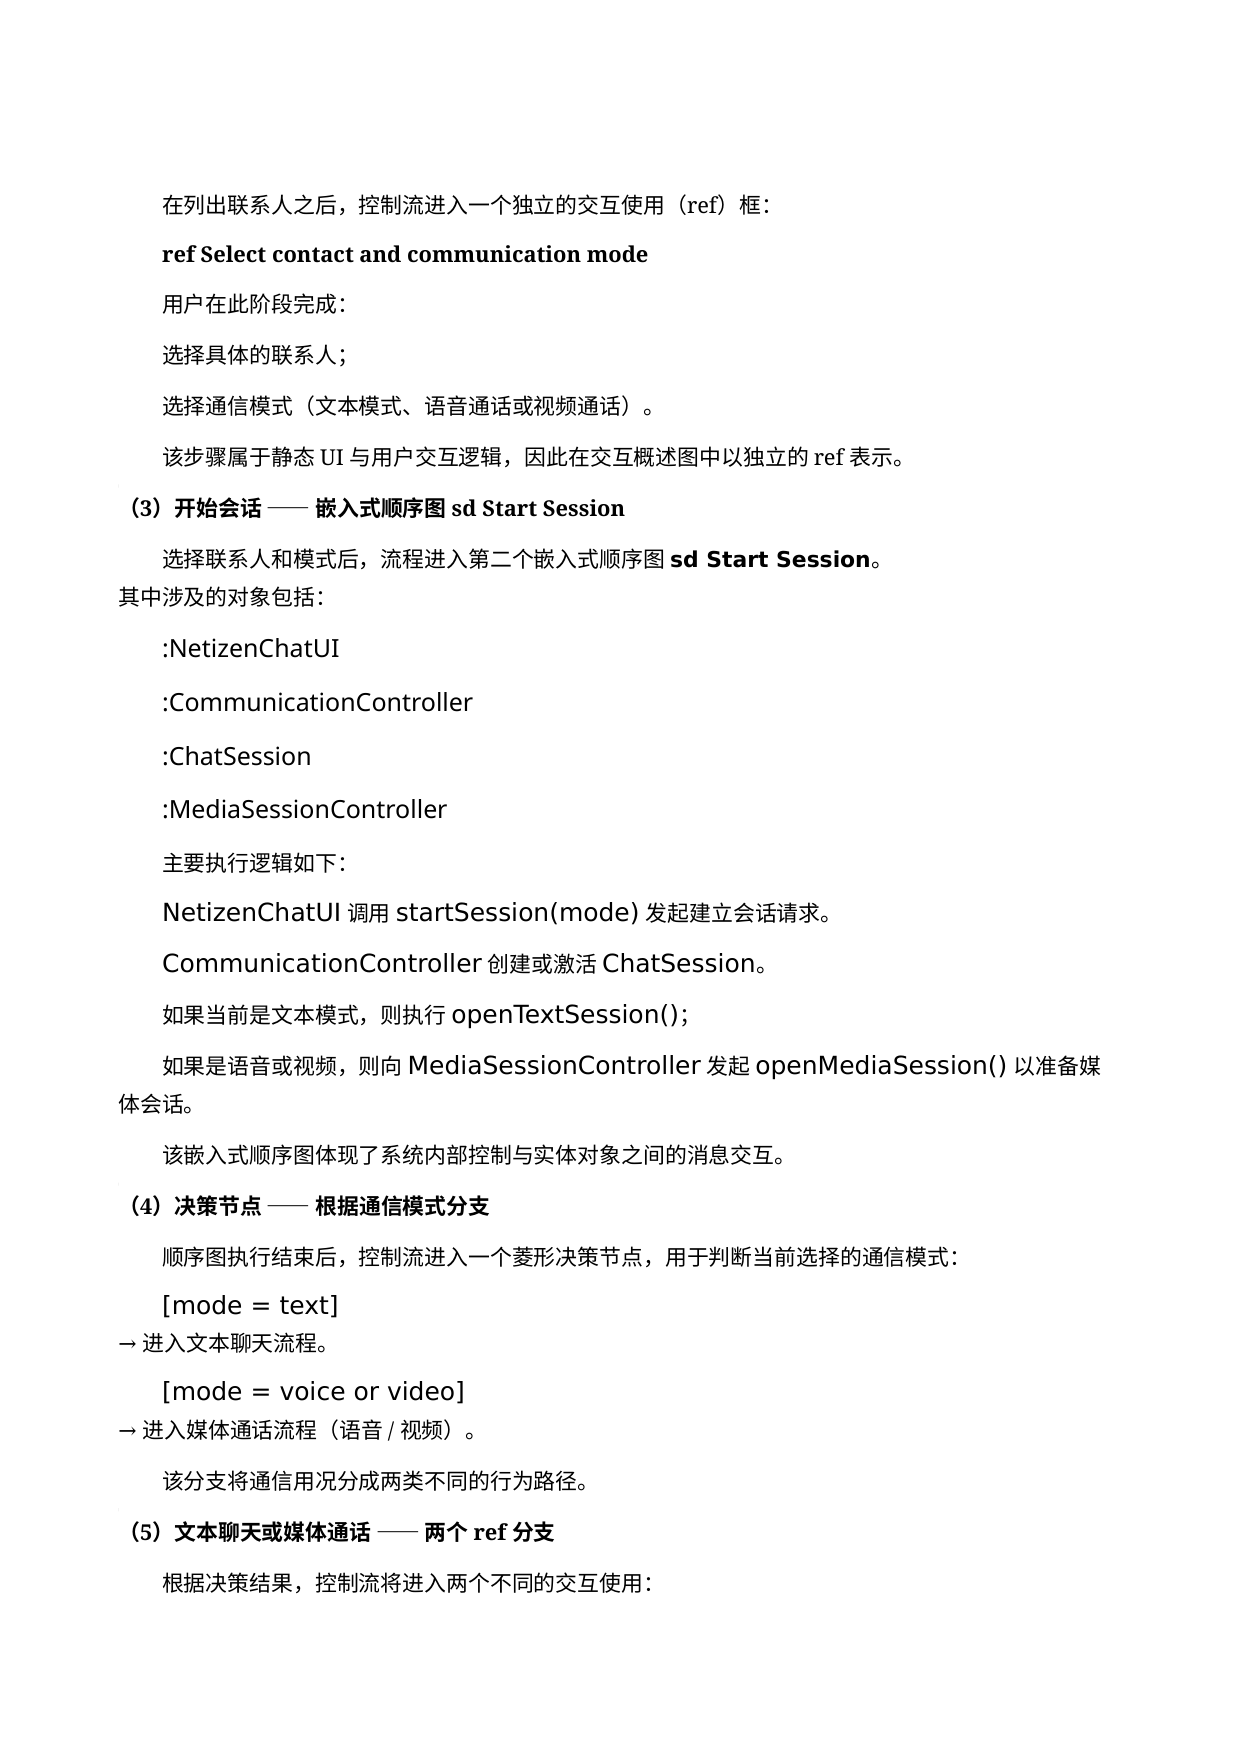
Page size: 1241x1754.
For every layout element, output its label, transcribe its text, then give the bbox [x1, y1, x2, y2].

text 顺序图执行结束后，控制流进入一个菱形决策节点，用于判断当前选择的通信模式： [118, 1240, 1122, 1272]
text 该嵌入式顺序图体现了系统内部控制与实体对象之间的消息交互。 [118, 1138, 1122, 1170]
text 主要执行逻辑如下： [118, 846, 1122, 877]
text [mode = text] → 进入文本聊天流程。 [118, 1291, 1122, 1358]
text CommunicationController 创建或激活 ChatSession。 [118, 947, 1122, 979]
text （3）开始会话 —— 嵌入式顺序图 sd Start Session [118, 491, 1122, 523]
text 在列出联系人之后，控制流进入一个独立的交互使用（ref）框： [118, 188, 1122, 219]
text 该步骤属于静态 UI 与用户交互逻辑，因此在交互概述图中以独立的 ref 表示。 [118, 440, 1122, 472]
text （5）文本聊天或媒体通话 —— 两个 ref 分支 [118, 1515, 1122, 1546]
text 该分支将通信用况分成两类不同的行为路径。 [118, 1464, 1122, 1496]
text 如果是语音或视频，则向 MediaSessionController 发起 openMediaSession() 以准备媒体会话。 [118, 1049, 1122, 1119]
text [mode = voice or video] → 进入媒体通话流程（语音 / 视频）。 [118, 1377, 1122, 1444]
text NetizenChatUI 调用 startSession(mode) 发起建立会话请求。 [118, 896, 1122, 928]
text 选择通信模式（文本模式、语音通话或视频通话）。 [118, 389, 1122, 421]
text :NetizenChatUI [118, 631, 1122, 665]
text :ChatSession [118, 738, 1122, 772]
text ref Select contact and communication mode [118, 239, 1122, 268]
text 选择联系人和模式后，流程进入第二个嵌入式顺序图 sd Start Session。 其中涉及的对象包括： [118, 542, 1122, 611]
text 根据决策结果，控制流将进入两个不同的交互使用： [118, 1566, 1122, 1597]
text :CommunicationController [118, 684, 1122, 718]
text 用户在此阶段完成： [118, 287, 1122, 319]
text 选择具体的联系人； [118, 338, 1122, 370]
text （4）决策节点 —— 根据通信模式分支 [118, 1189, 1122, 1221]
text 如果当前是文本模式，则执行 openTextSession()； [118, 998, 1122, 1030]
text :MediaSessionController [118, 792, 1122, 826]
